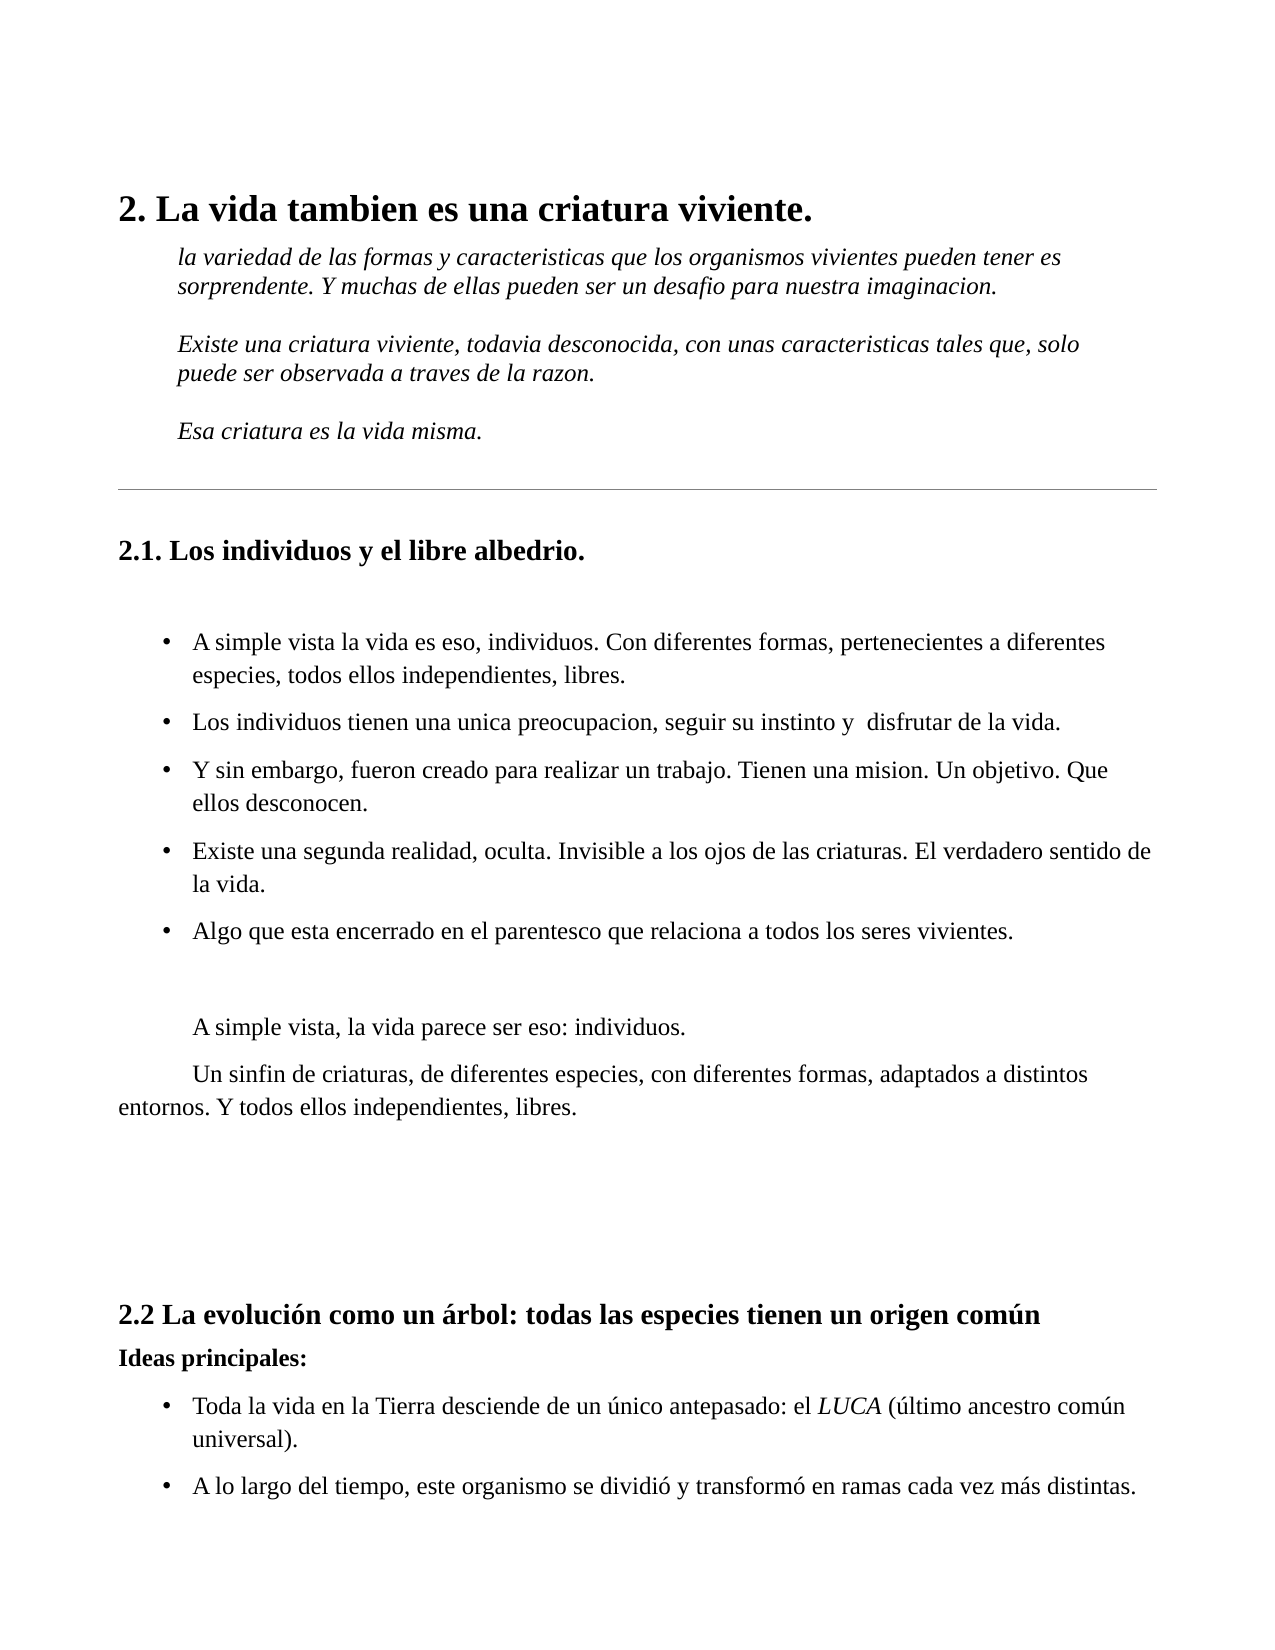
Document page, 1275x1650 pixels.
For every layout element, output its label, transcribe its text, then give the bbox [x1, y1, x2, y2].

subtitle 2. La vida tambien es una criatura viviente. [118, 187, 1157, 230]
list Existe una segunda realidad, oculta. Invisible a los ojos de las criaturas. El verdadero sentido de la vida. [162, 836, 1157, 897]
text A simple vista, la vida parece ser eso: individuos. [118, 1012, 1157, 1040]
text Un sinfin de criaturas, de diferentes especies, con diferentes formas, adaptados a distintos entornos. Y todos ellos independientes, libres. [118, 1059, 1157, 1121]
list Los individuos tienen una unica preocupacion, seguir su instinto y disfrutar de la vida. [162, 707, 1157, 736]
text Ideas principales: [118, 1343, 1157, 1372]
subtitle 2.1. Los individuos y el libre albedrio. [118, 533, 1157, 567]
list Y sin embargo, fueron creado para realizar un trabajo. Tienen una mision. Un objetivo. Que ellos desconocen. [162, 755, 1157, 817]
text Existe una criatura viviente, todavia desconocida, con unas caracteristicas tales que, solo puede ser observada a traves de la razon. [177, 329, 1098, 387]
list A simple vista la vida es eso, individuos. Con diferentes formas, pertenecientes a diferentes especies, todos ellos independientes, libres. [162, 627, 1157, 689]
text Esa criatura es la vida misma. [177, 416, 1098, 445]
list Algo que esta encerrado en el parentesco que relaciona a todos los seres vivientes. [162, 916, 1157, 945]
subtitle 2.2 La evolución como un árbol: todas las especies tienen un origen común [118, 1297, 1157, 1331]
list A lo largo del tiempo, este organismo se dividió y transformó en ramas cada vez más distintas. [162, 1471, 1157, 1500]
text la variedad de las formas y caracteristicas que los organismos vivientes pueden tener es sorprendente. Y muchas de ellas pueden ser un desafio para nuestra imaginacion. [177, 242, 1098, 300]
list Toda la vida en la Tierra desciende de un único antepasado: el LUCA (último ancestro común universal). [162, 1391, 1157, 1453]
